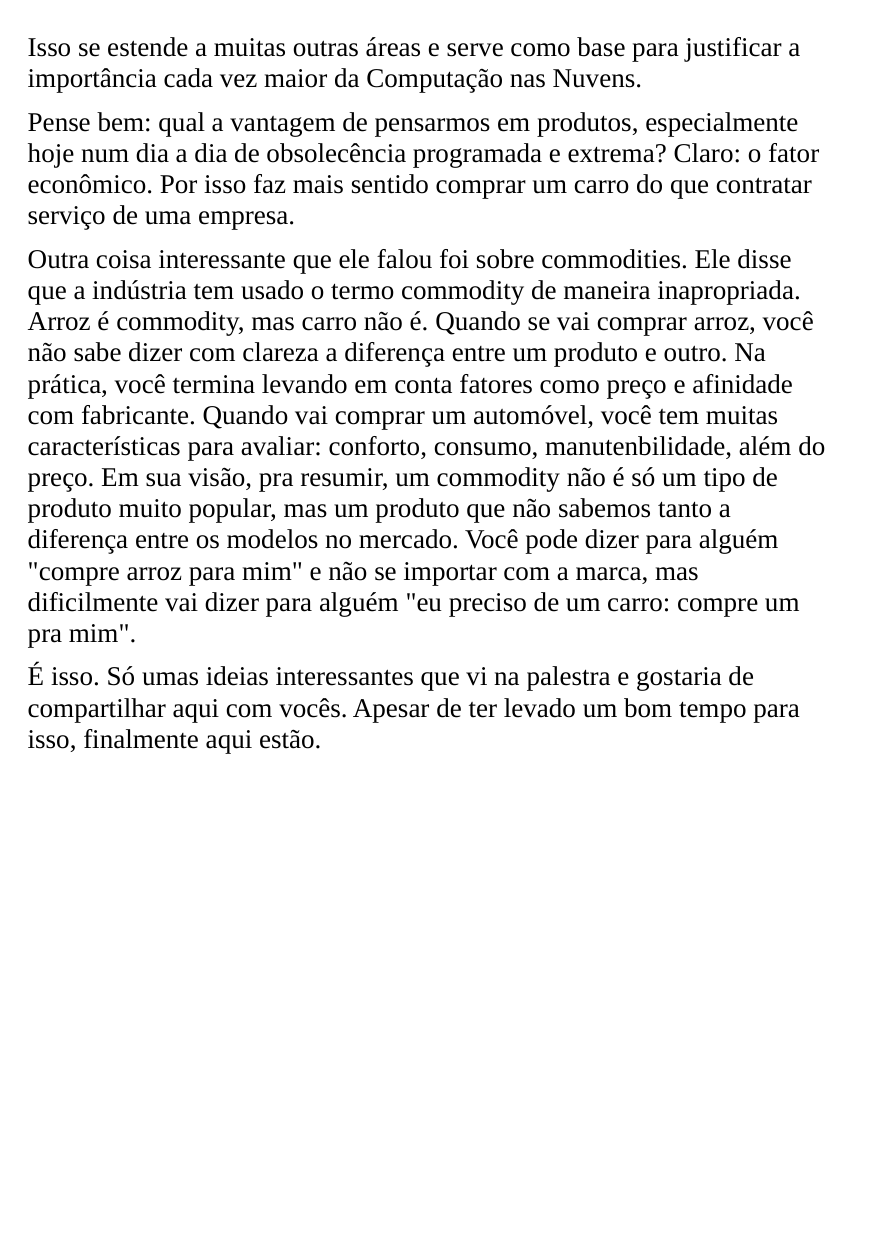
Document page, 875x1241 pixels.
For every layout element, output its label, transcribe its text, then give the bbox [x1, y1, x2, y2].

text Isso se estende a muitas outras áreas e serve como base para justificar a importância cada vez maior da Computação nas Nuvens. [27, 31, 832, 93]
text Outra coisa interessante que ele falou foi sobre commodities. Ele disse que a indústria tem usado o termo commodity de maneira inapropriada. Arroz é commodity, mas carro não é. Quando se vai comprar arroz, você não sabe dizer com clareza a diferença entre um produto e outro. Na prática, você termina levando em conta fatores como preço e afinidade com fabricante. Quando vai comprar um automóvel, você tem muitas características para avaliar: conforto, consumo, manutenbilidade, além do preço. Em sua visão, pra resumir, um commodity não é só um tipo de produto muito popular, mas um produto que não sabemos tanto a diferença entre os modelos no mercado. Você pode dizer para alguém "compre arroz para mim" e não se importar com a marca, mas dificilmente vai dizer para alguém "eu preciso de um carro: compre um pra mim". [27, 243, 832, 648]
text É isso. Só umas ideias interessantes que vi na palestra e gostaria de compartilhar aqui com vocês. Apesar de ter levado um bom tempo para isso, finalmente aqui estão. [27, 661, 832, 754]
text Pense bem: qual a vantagem de pensarmos em produtos, especialmente hoje num dia a dia de obsolecência programada e extrema? Claro: o fator econômico. Por isso faz mais sentido comprar um carro do que contratar serviço de uma empresa. [27, 106, 832, 231]
